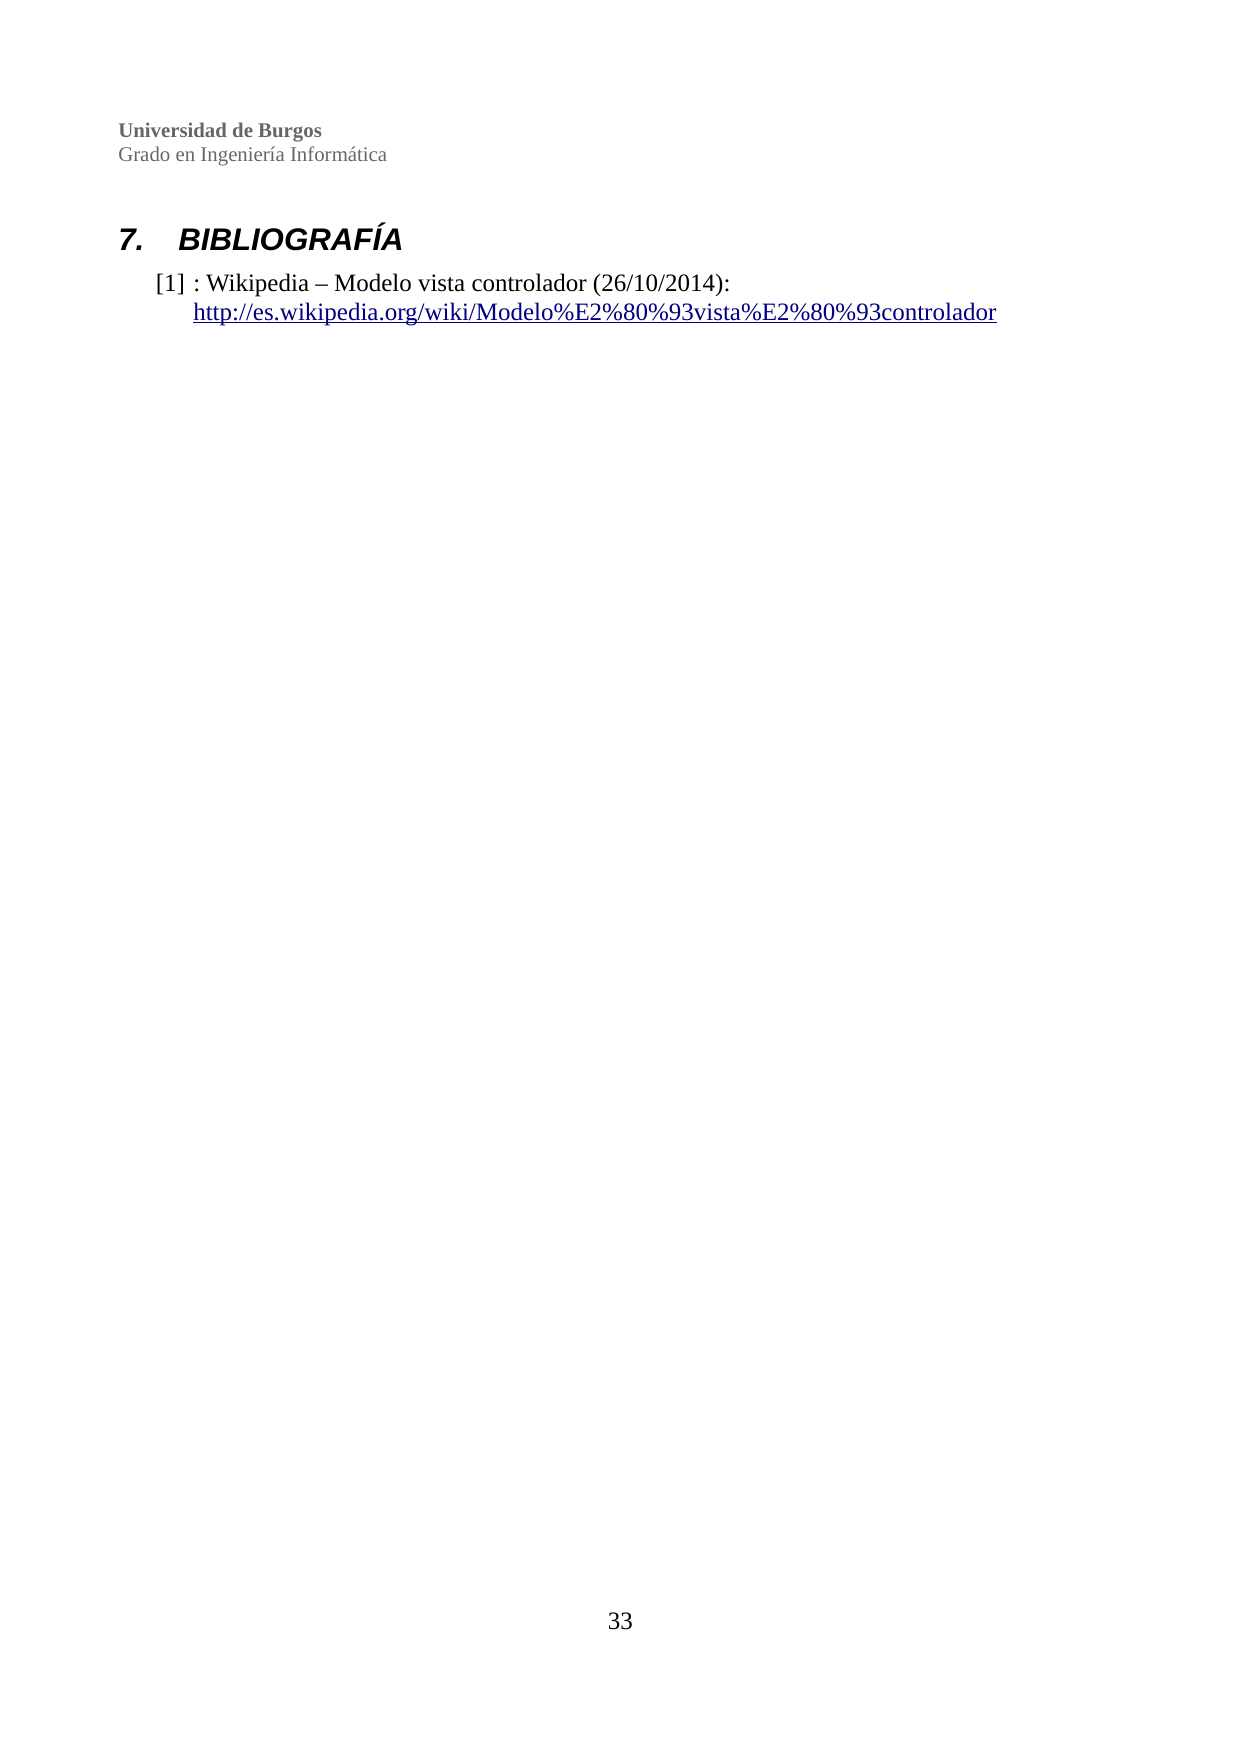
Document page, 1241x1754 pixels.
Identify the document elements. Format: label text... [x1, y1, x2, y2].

list : Wikipedia – Modelo vista controlador (26/10/2014): http://es.wikipedia.org/wiki/Modelo%E2%80%93vista%E2%80%93controlador [156, 268, 1122, 326]
subtitle BIBLIOGRAFÍA [118, 221, 1122, 256]
